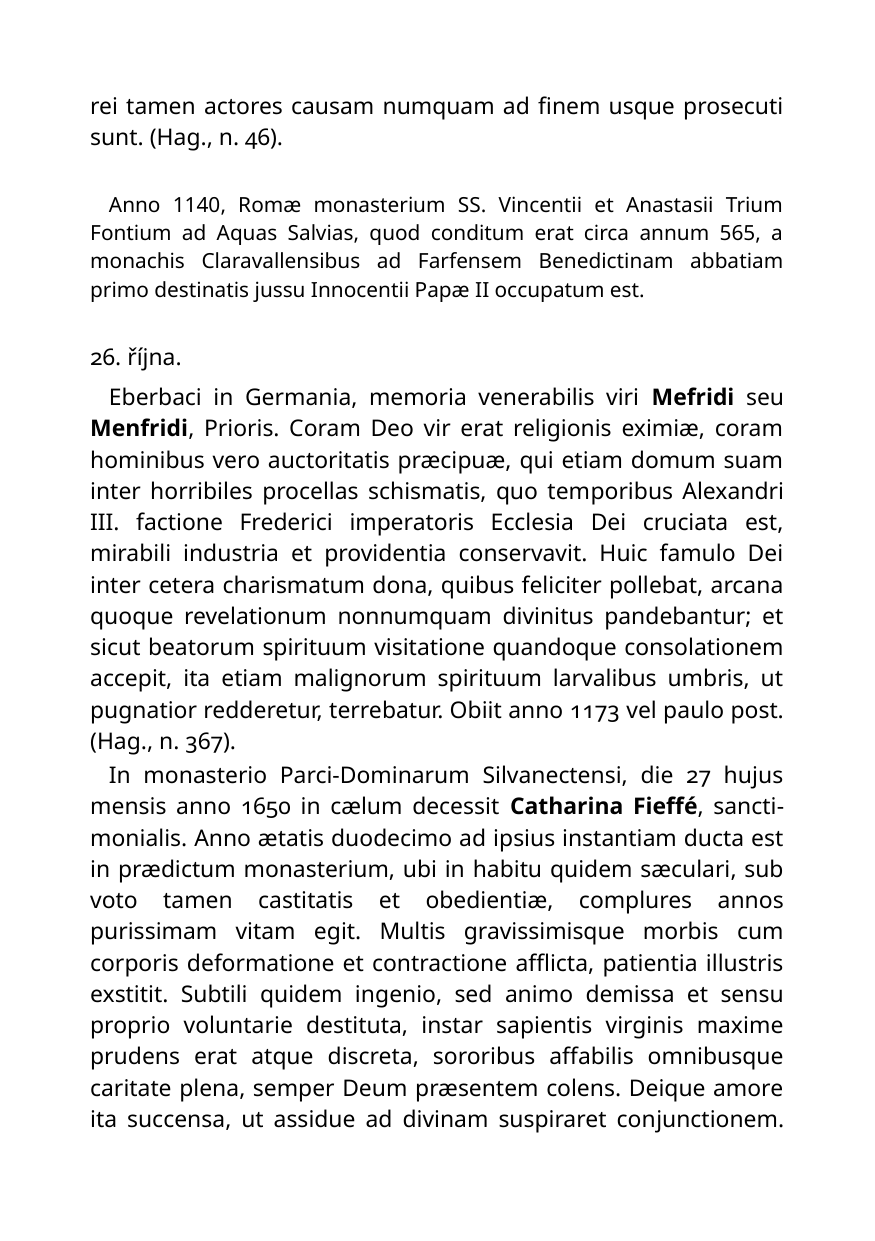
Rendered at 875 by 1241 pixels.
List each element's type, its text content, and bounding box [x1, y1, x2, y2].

text In monasterio Parci-Dominarum Silvanectensi, die 27 hujus mensis anno 1650 in cælum decessit Catharina Fieffé, sancti­monialis. Anno ætatis duodecimo ad ipsius instantiam ducta est in prædictum monasterium, ubi in habitu quidem sæculari, sub voto tamen castitatis et obedientiæ, complures annos purissimam vitam egit. Multis gravissimisque morbis cum corporis deformatione et contractione afflicta, patientia illustris exstitit. Subtili quidem ingenio, sed animo demissa et sensu proprio voluntarie destituta, instar sapientis virginis maxime prudens erat atque discreta, sororibus affabilis omnibusque caritate plena, semper Deum præsentem colens. Deique amore ita succensa, ut assidue ad divinam suspiraret con­junctionem. [90, 759, 784, 1134]
text Anno 1140, Romæ monasterium SS. Vincentii et Anastasii Trium Fontium ad Aquas Salvias, quod conditum erat circa annum 565, a monachis Claravallensibus ad Farfensem Benedictinam abbatiam primo destinatis jussu Innocentii Papæ II occupatum est. [90, 190, 784, 303]
text 26. října. [90, 341, 784, 372]
text rei tamen actores causam numquam ad finem usque prosecuti sunt. (Hag., n. 46). [90, 90, 784, 152]
text Eberbaci in Germania, memoria venerabilis viri Mefridi seu Menfridi, Prioris. Coram Deo vir erat religionis eximiæ, coram hominibus vero auctoritatis præcipuæ, qui etiam domum suam inter horribiles procellas schismatis, quo tem­poribus Alexandri III. factione Frederici imperatoris Ecclesia Dei cruciata est, mirabili industria et providentia conservavit. Huic famulo Dei inter cetera charismatum dona, quibus feliciter pollebat, arcana quoque revelationum nonnumquam divinitus pandebantur; et sicut beatorum spirituum visitatione quandoque consolationem accepit, ita etiam malignorum spirituum larvalibus umbris, ut pugnatior redderetur, terre­batur. Obiit anno 1173 vel paulo post. (Hag., n. 367). [90, 381, 784, 756]
